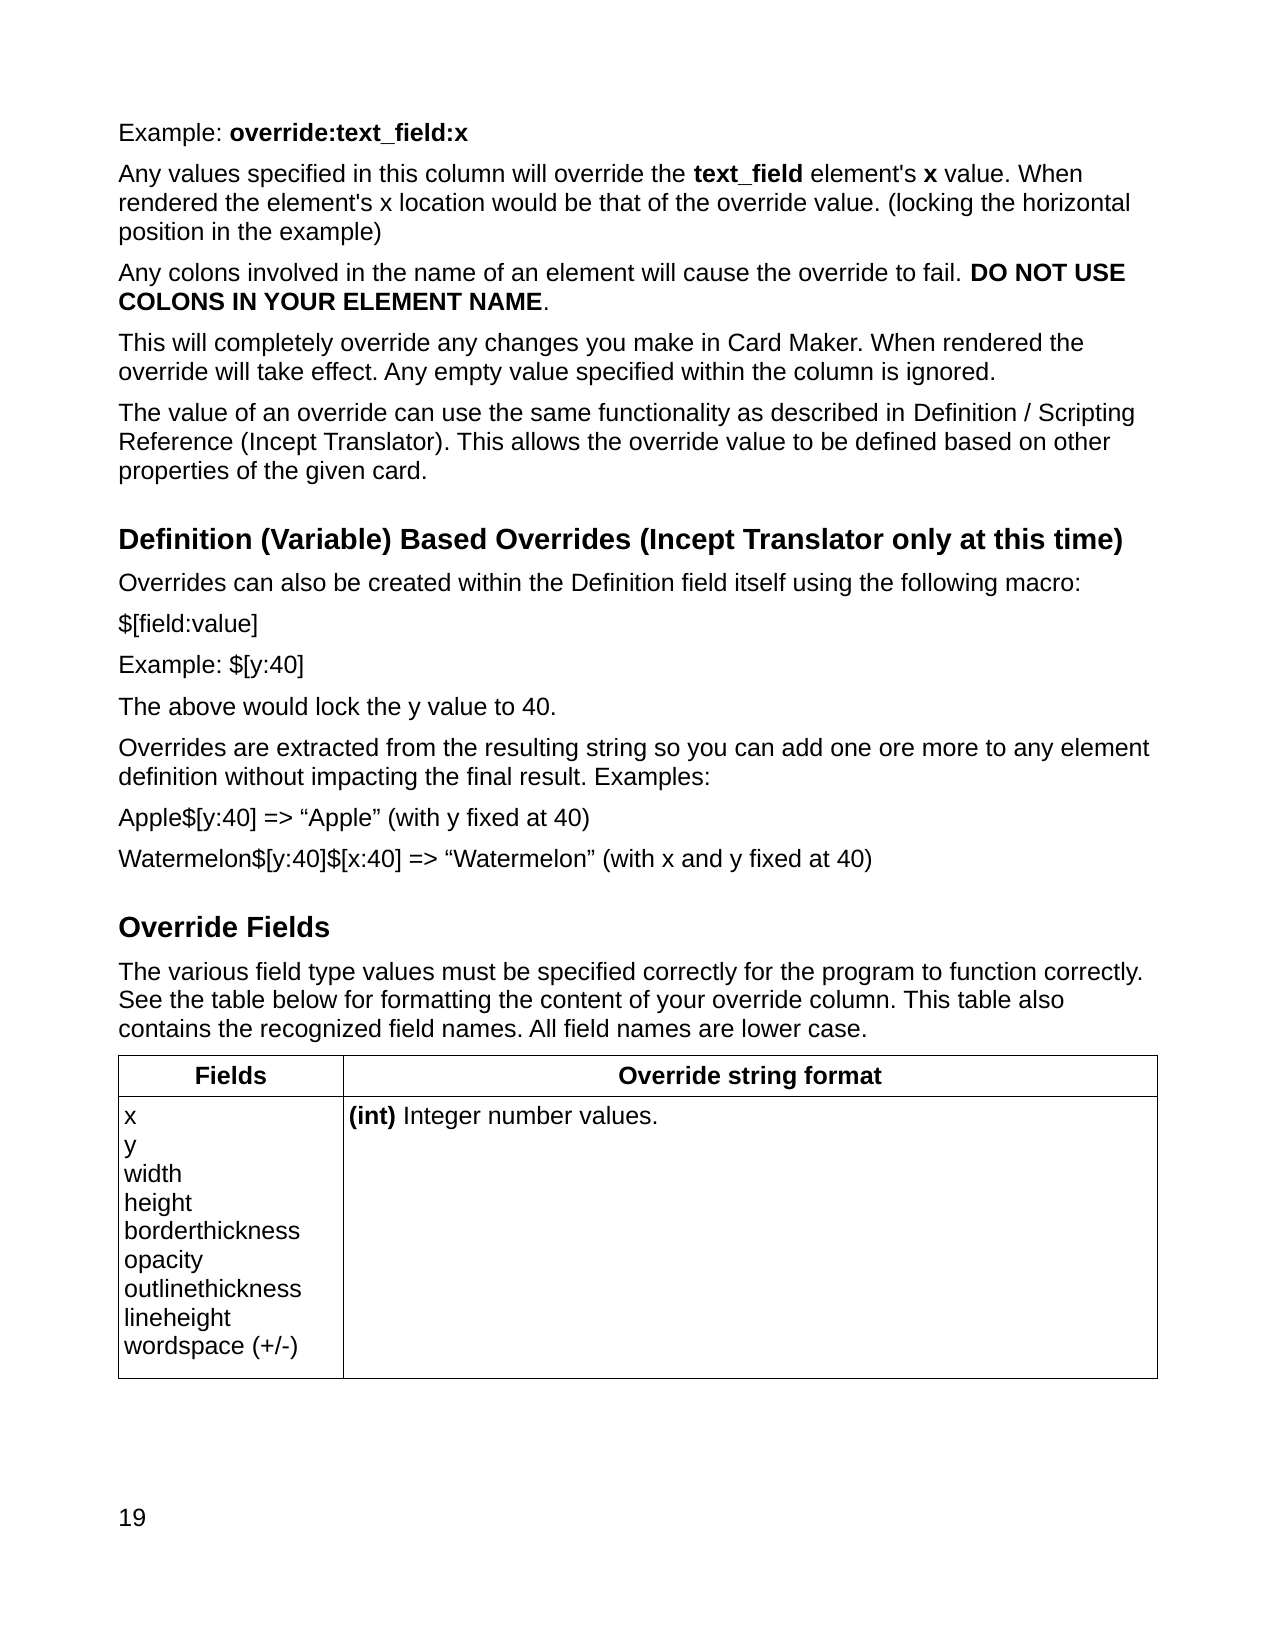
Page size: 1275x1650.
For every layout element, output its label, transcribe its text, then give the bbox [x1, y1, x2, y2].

text The various field type values must be specified correctly for the program to function correctly. See the table below for formatting the content of your override column. This table also contains the recognized field names. All field names are lower case. [118, 956, 1157, 1043]
text This will completely override any changes you make in Card Maker. When rendered the override will take effect. Any empty value specified within the column is ignored. [118, 328, 1157, 386]
table_cell x y width height borderthickness opacity outlinethickness lineheight wordspace (+/-) [119, 1097, 343, 1378]
text Apple$[y:40] => “Apple” (with y fixed at 40) [118, 803, 1157, 832]
table_header Fields [119, 1056, 343, 1096]
text Example: $[y:40] [118, 650, 1157, 679]
text The above would lock the y value to 40. [118, 692, 1157, 720]
subtitle Definition (Variable) Based Overrides (Incept Translator only at this time) [118, 522, 1157, 555]
text Overrides are extracted from the resulting string so you can add one ore more to any element definition without impacting the final result. Examples: [118, 733, 1157, 790]
text Overrides can also be created within the Definition field itself using the following macro: [118, 568, 1157, 597]
table_cell (int) Integer number values. [344, 1097, 1157, 1378]
text $[field:value] [118, 609, 1157, 638]
subtitle Override Fields [118, 910, 1157, 944]
text Any values specified in this column will override the text_field element's x value. When rendered the element's x location would be that of the override value. (locking the horizontal position in the example) [118, 159, 1157, 246]
text Watermelon$[y:40]$[x:40] => “Watermelon” (with x and y fixed at 40) [118, 844, 1157, 873]
text The value of an override can use the same functionality as described in Definition / Scripting Reference (Incept Translator). This allows the override value to be defined based on other properties of the given card. [118, 398, 1157, 484]
text Example: override:text_field:x [118, 118, 1157, 147]
text Any colons involved in the name of an element will cause the override to fail. DO NOT USE COLONS IN YOUR ELEMENT NAME. [118, 258, 1157, 316]
table_header Override string format [344, 1056, 1157, 1096]
